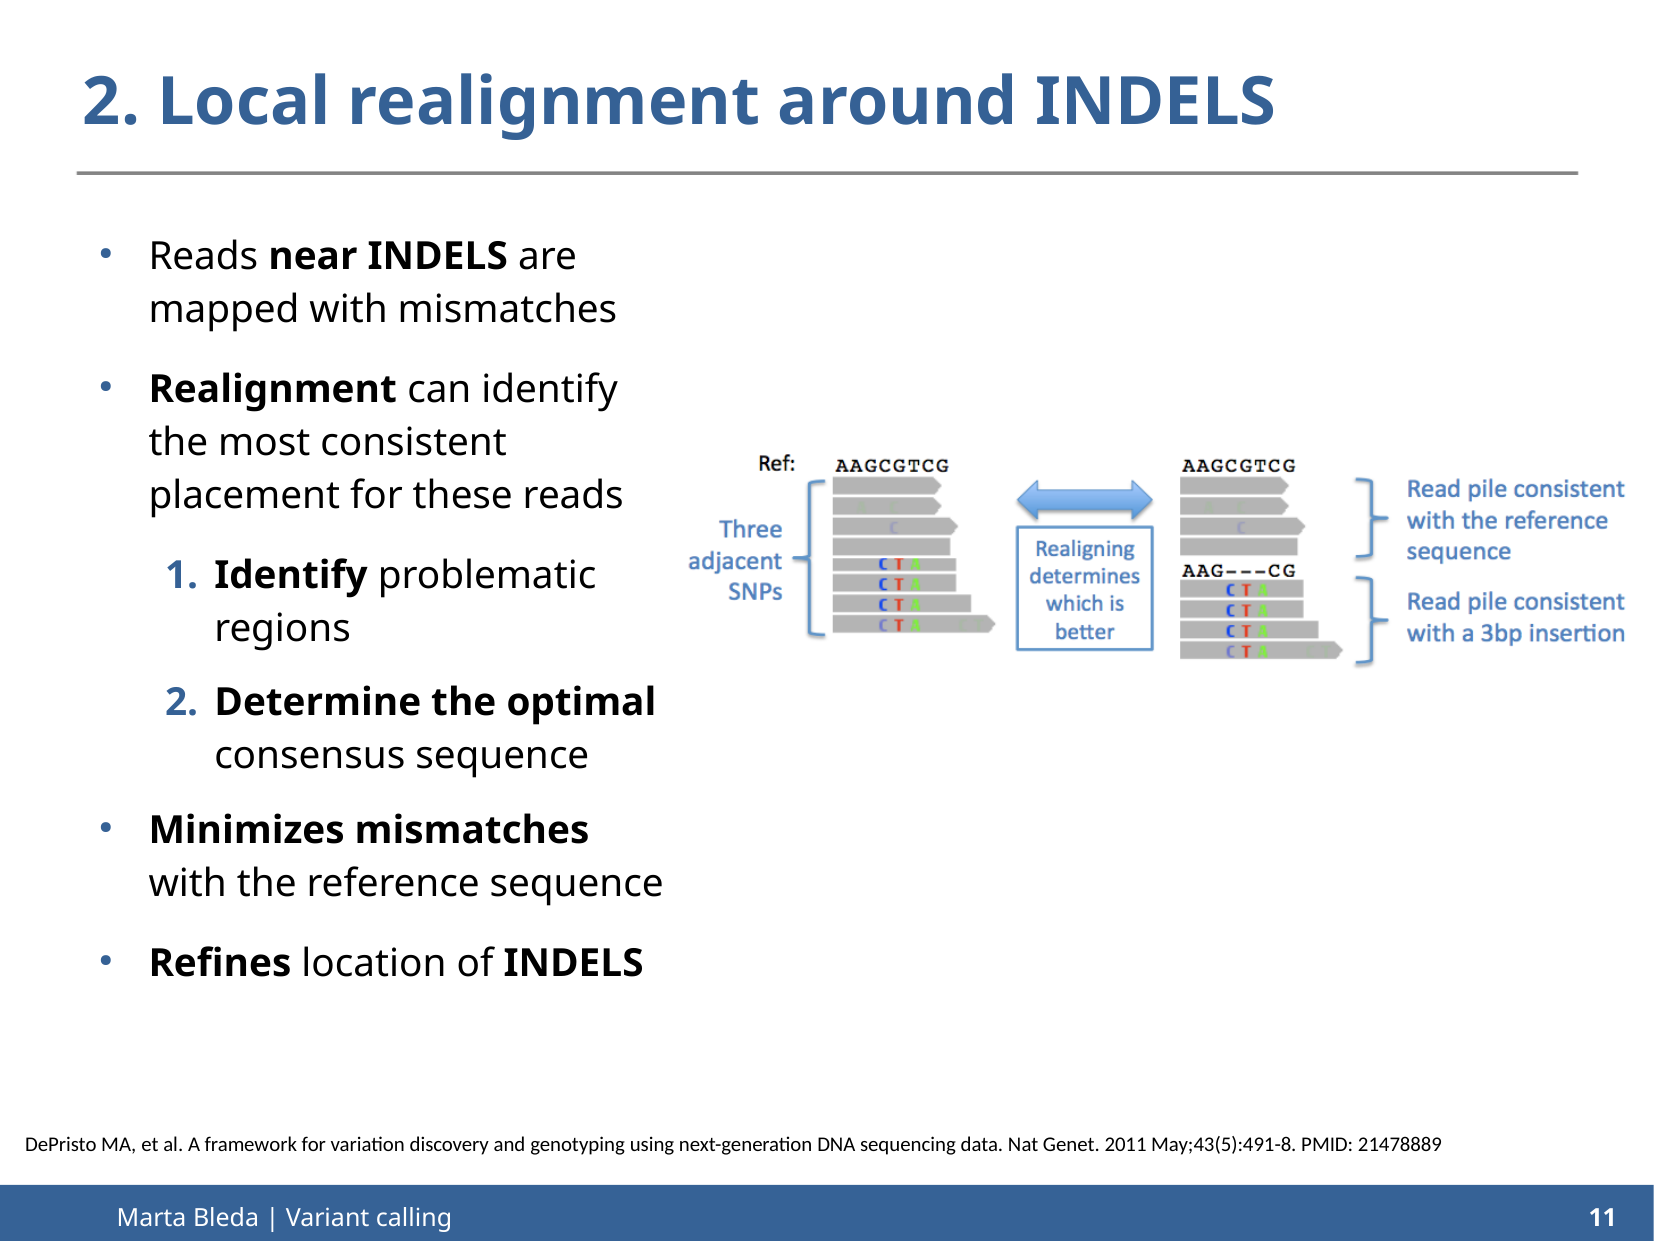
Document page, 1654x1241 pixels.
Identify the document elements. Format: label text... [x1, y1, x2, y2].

picture [683, 450, 1632, 672]
title 2. Local realignment around INDELS [82, 49, 1571, 148]
text_box DePristo MA, et al. A framework for variation discovery and genotyping using next-generation DNA sequencing data. Nat Genet. 2011 May;43(5):491-8. PMID: 21478889 [10, 1123, 1577, 1163]
picture [74, 170, 1580, 175]
list Reads near INDELS are mapped with mismatches Realignment can identify the most consistent placement for these reads Identify problematic regions Determine the optimal consensus sequence Minimizes mismatches with the reference sequence Refines location of INDELS [82, 228, 665, 1123]
